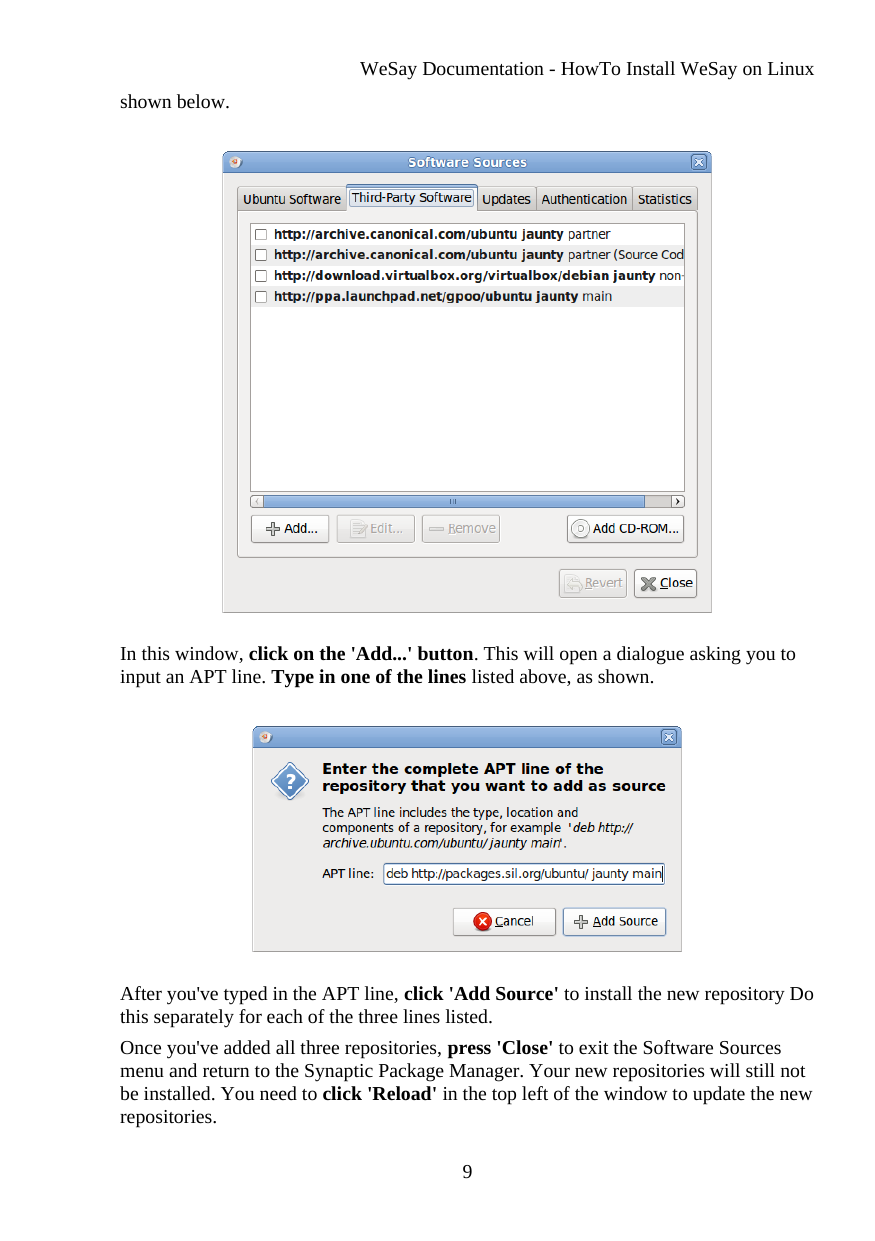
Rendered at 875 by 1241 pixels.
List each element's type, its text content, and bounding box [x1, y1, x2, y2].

text After you've typed in the APT line, click 'Add Source' to install the new repository Do this separately for each of the three lines listed. [120, 697, 814, 1027]
picture [222, 151, 712, 613]
text Once you've added all three repositories, press 'Close' to exit the Software Sources menu and return to the Synaptic Package Manager. Your new repositories will still not be installed. You need to click 'Reload' in the top left of the window to update the new repositories. [120, 1036, 814, 1128]
text In this window, click on the 'Add...' button. This will open a dialogue asking you to input an APT line. Type in one of the lines listed above, as shown. [120, 122, 814, 688]
text shown below. [120, 90, 814, 113]
picture [252, 726, 682, 952]
